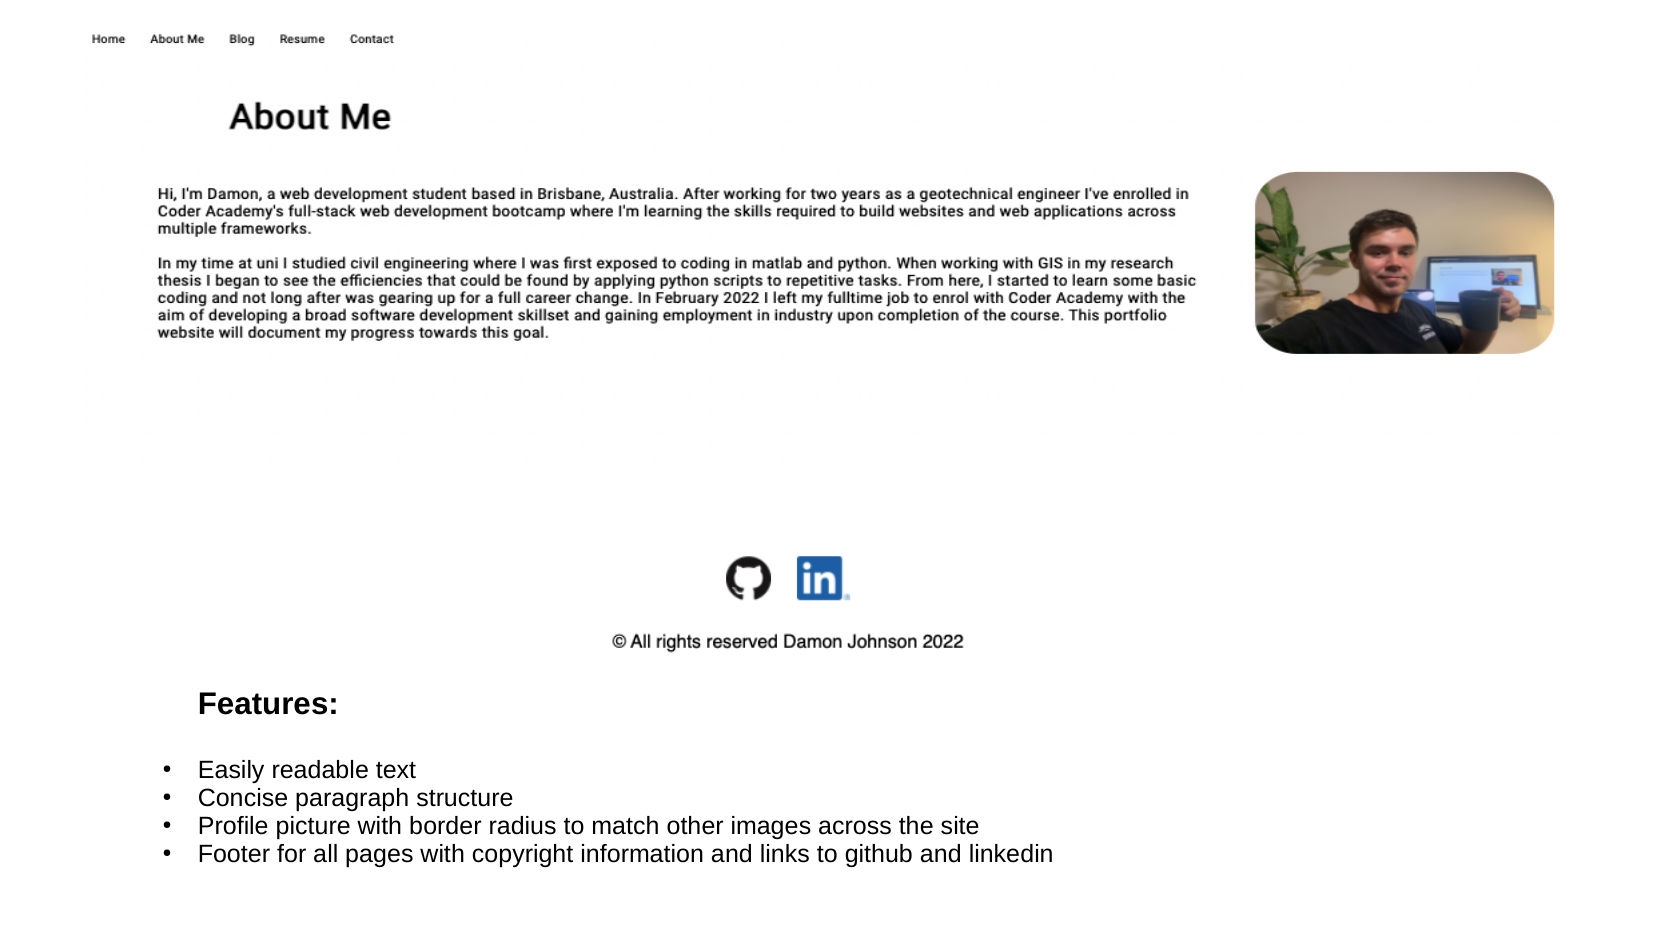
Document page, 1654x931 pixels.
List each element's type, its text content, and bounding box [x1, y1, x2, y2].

picture [83, 29, 1565, 473]
text_box Features: Easily readable text Concise paragraph structure Profile picture with border radius to match other images across the site Footer for all pages with copyright information and links to github and linkedin [147, 679, 1595, 904]
picture [563, 523, 1004, 680]
